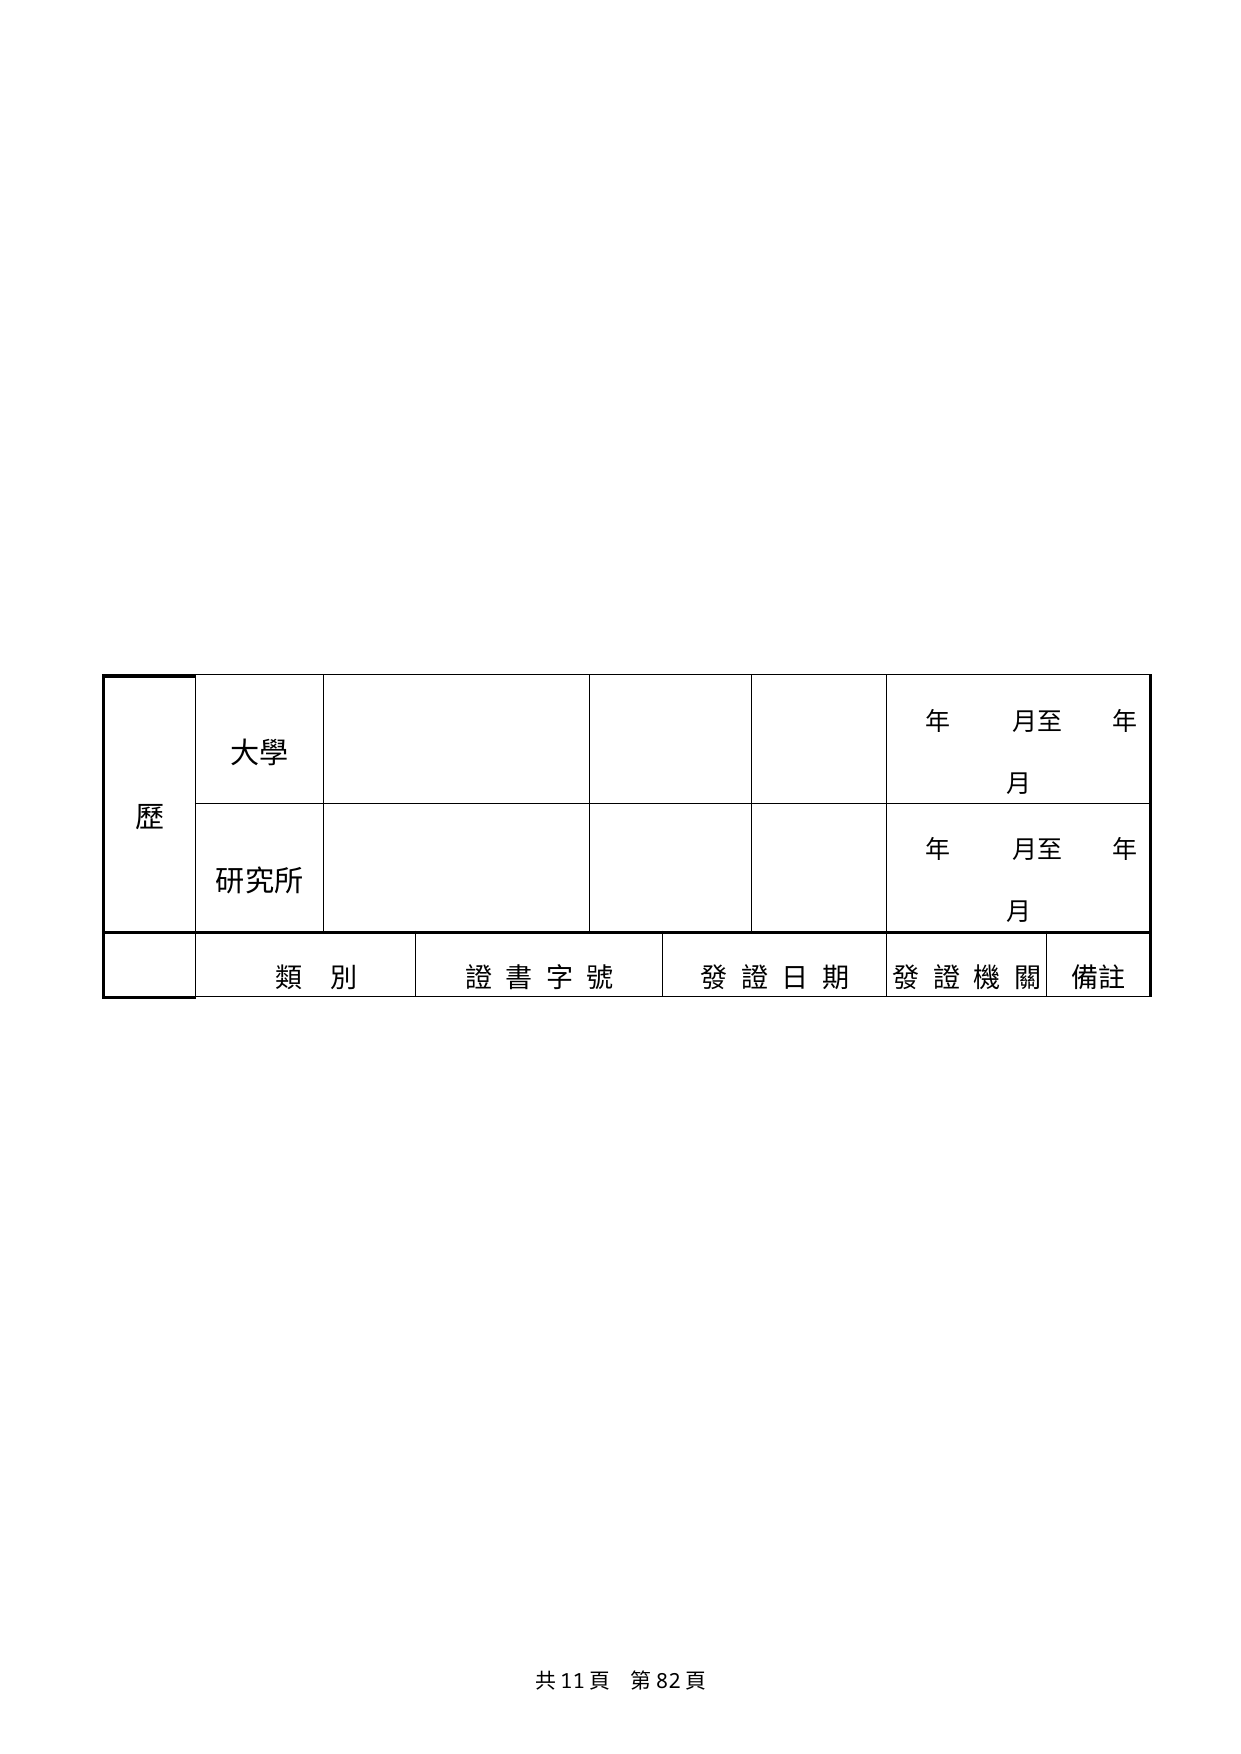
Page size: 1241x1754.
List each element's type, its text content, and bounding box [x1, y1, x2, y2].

table_cell [105, 934, 195, 996]
table_cell 類 別 [196, 934, 415, 996]
table_cell [590, 675, 751, 802]
table_cell 歷 [105, 678, 195, 931]
table_cell [324, 804, 589, 931]
table_cell 年 月至 年 月 [887, 675, 1149, 802]
table_cell [752, 804, 886, 931]
table_cell 發 證 日 期 [663, 934, 886, 996]
table_cell 研究所 [196, 804, 323, 931]
table_cell 證 書 字 號 [416, 934, 662, 996]
table_cell 備註 [1047, 934, 1149, 996]
table_cell 發 證 機 關 [887, 934, 1046, 996]
table_cell [324, 675, 589, 802]
table_cell [590, 804, 751, 931]
table_cell 大學 [196, 675, 323, 802]
table_cell [752, 675, 886, 802]
table_cell 年 月至 年 月 [887, 804, 1149, 931]
